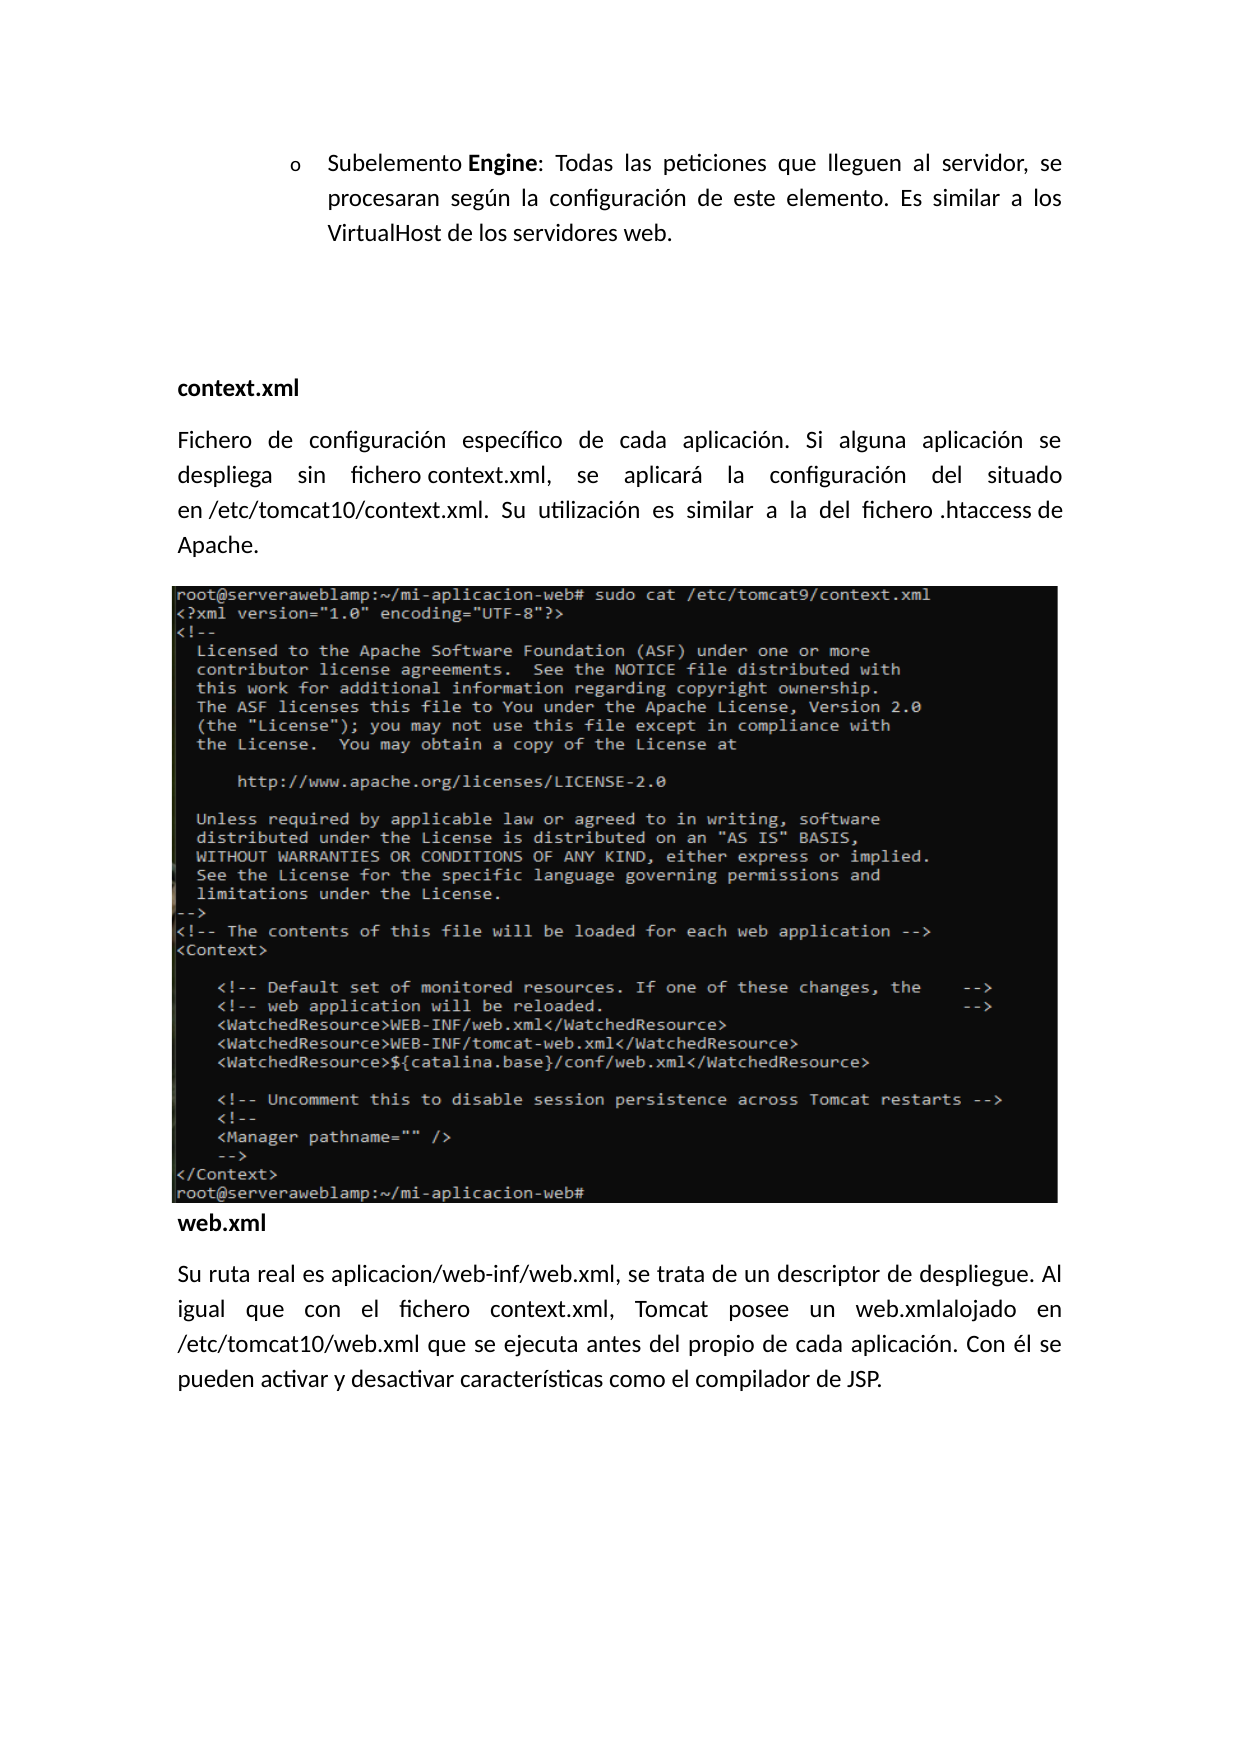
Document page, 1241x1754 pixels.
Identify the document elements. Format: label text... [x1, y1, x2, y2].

text web.xml [177, 581, 1063, 1237]
text Su ruta real es aplicacion/web-inf/web.xml, se trata de un descriptor de despliegue. Al igual que con el fichero context.xml, Tomcat posee un web.xmlalojado en /etc/tomcat10/web.xml que se ejecuta antes del propio de cada aplicación. Con él se pueden activar y desactivar características como el compilador de JSP. [177, 1258, 1063, 1394]
list Subelemento Engine: Todas las peticiones que lleguen al servidor, se procesaran según la configuración de este elemento. Es similar a los VirtualHost de los servidores web. [290, 148, 1063, 248]
text Fichero de configuración específico de cada aplicación. Si alguna aplicación se despliega sin fichero context.xml, se aplicará la configuración del situado en /etc/tomcat10/context.xml. Su utilización es similar a la del fichero .htaccess de Apache. [177, 424, 1063, 560]
text context.xml [177, 373, 1063, 403]
